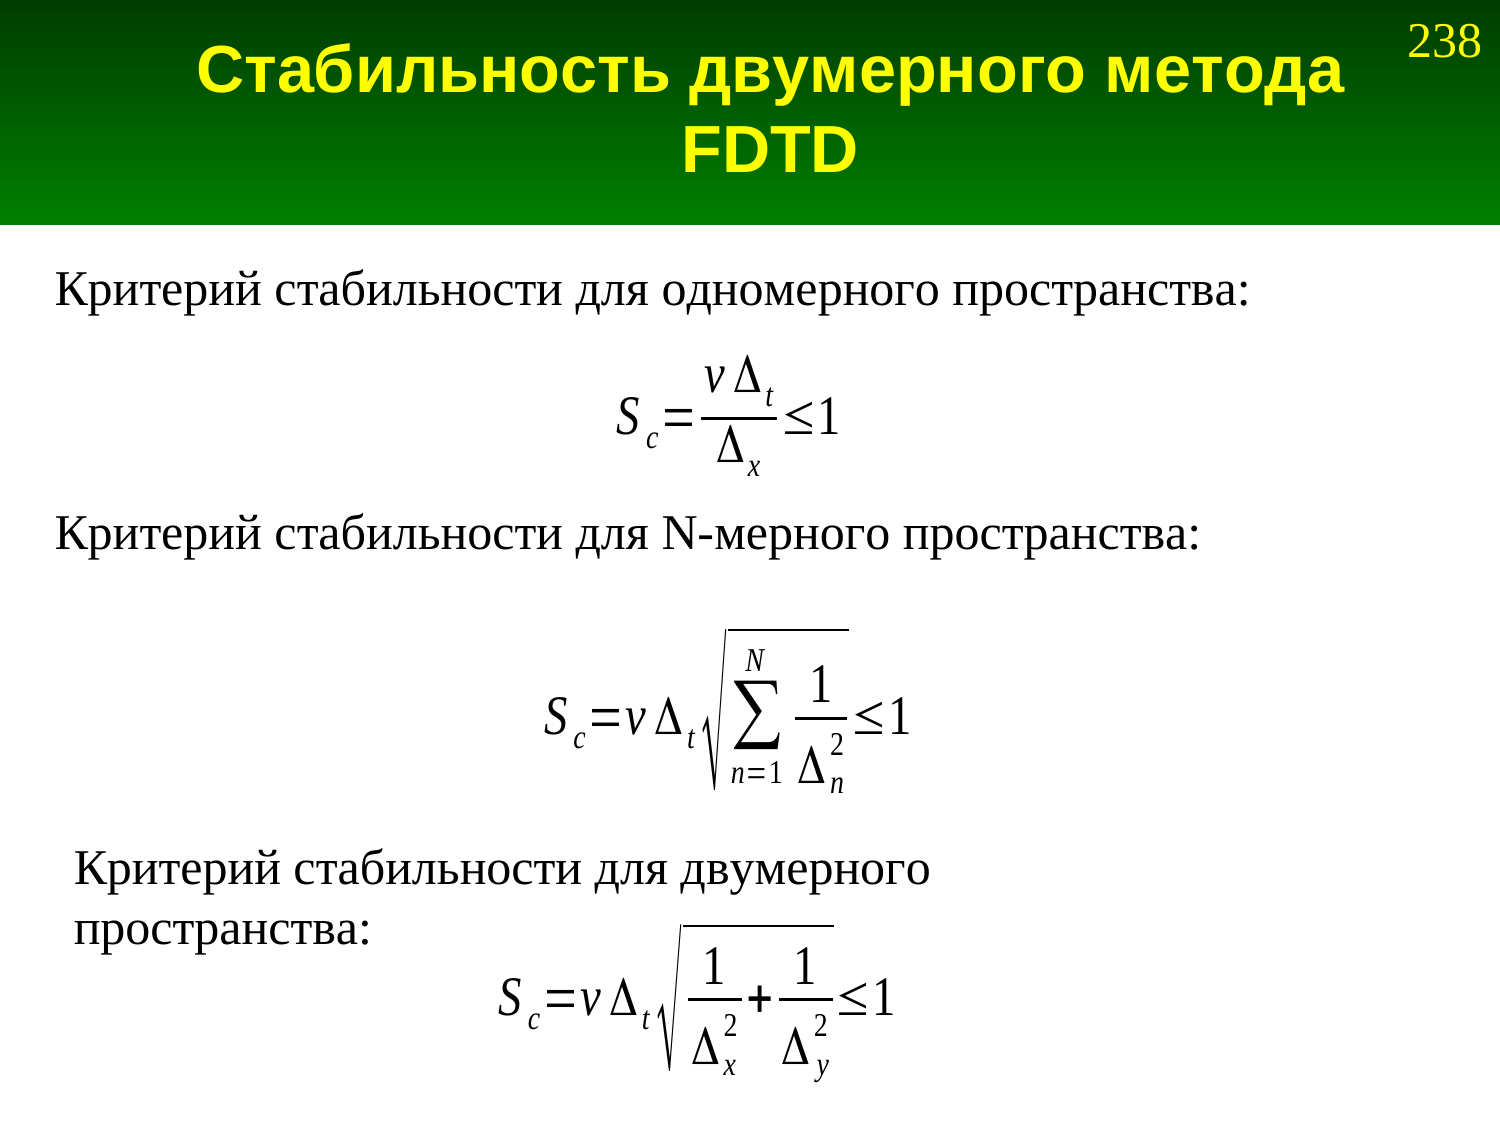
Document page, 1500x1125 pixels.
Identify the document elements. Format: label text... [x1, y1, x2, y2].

chart [529, 625, 924, 803]
text_box Критерий стабильности для двумерного пространства: [59, 826, 1255, 902]
chart [602, 343, 853, 485]
chart [484, 921, 908, 1085]
text_box Критерий стабильности для одномерного пространства: [39, 248, 1265, 323]
text_box Критерий стабильности для N-мерного пространства: [39, 492, 1218, 567]
title Стабильность двумерного метода FDTD [100, 7, 1441, 204]
